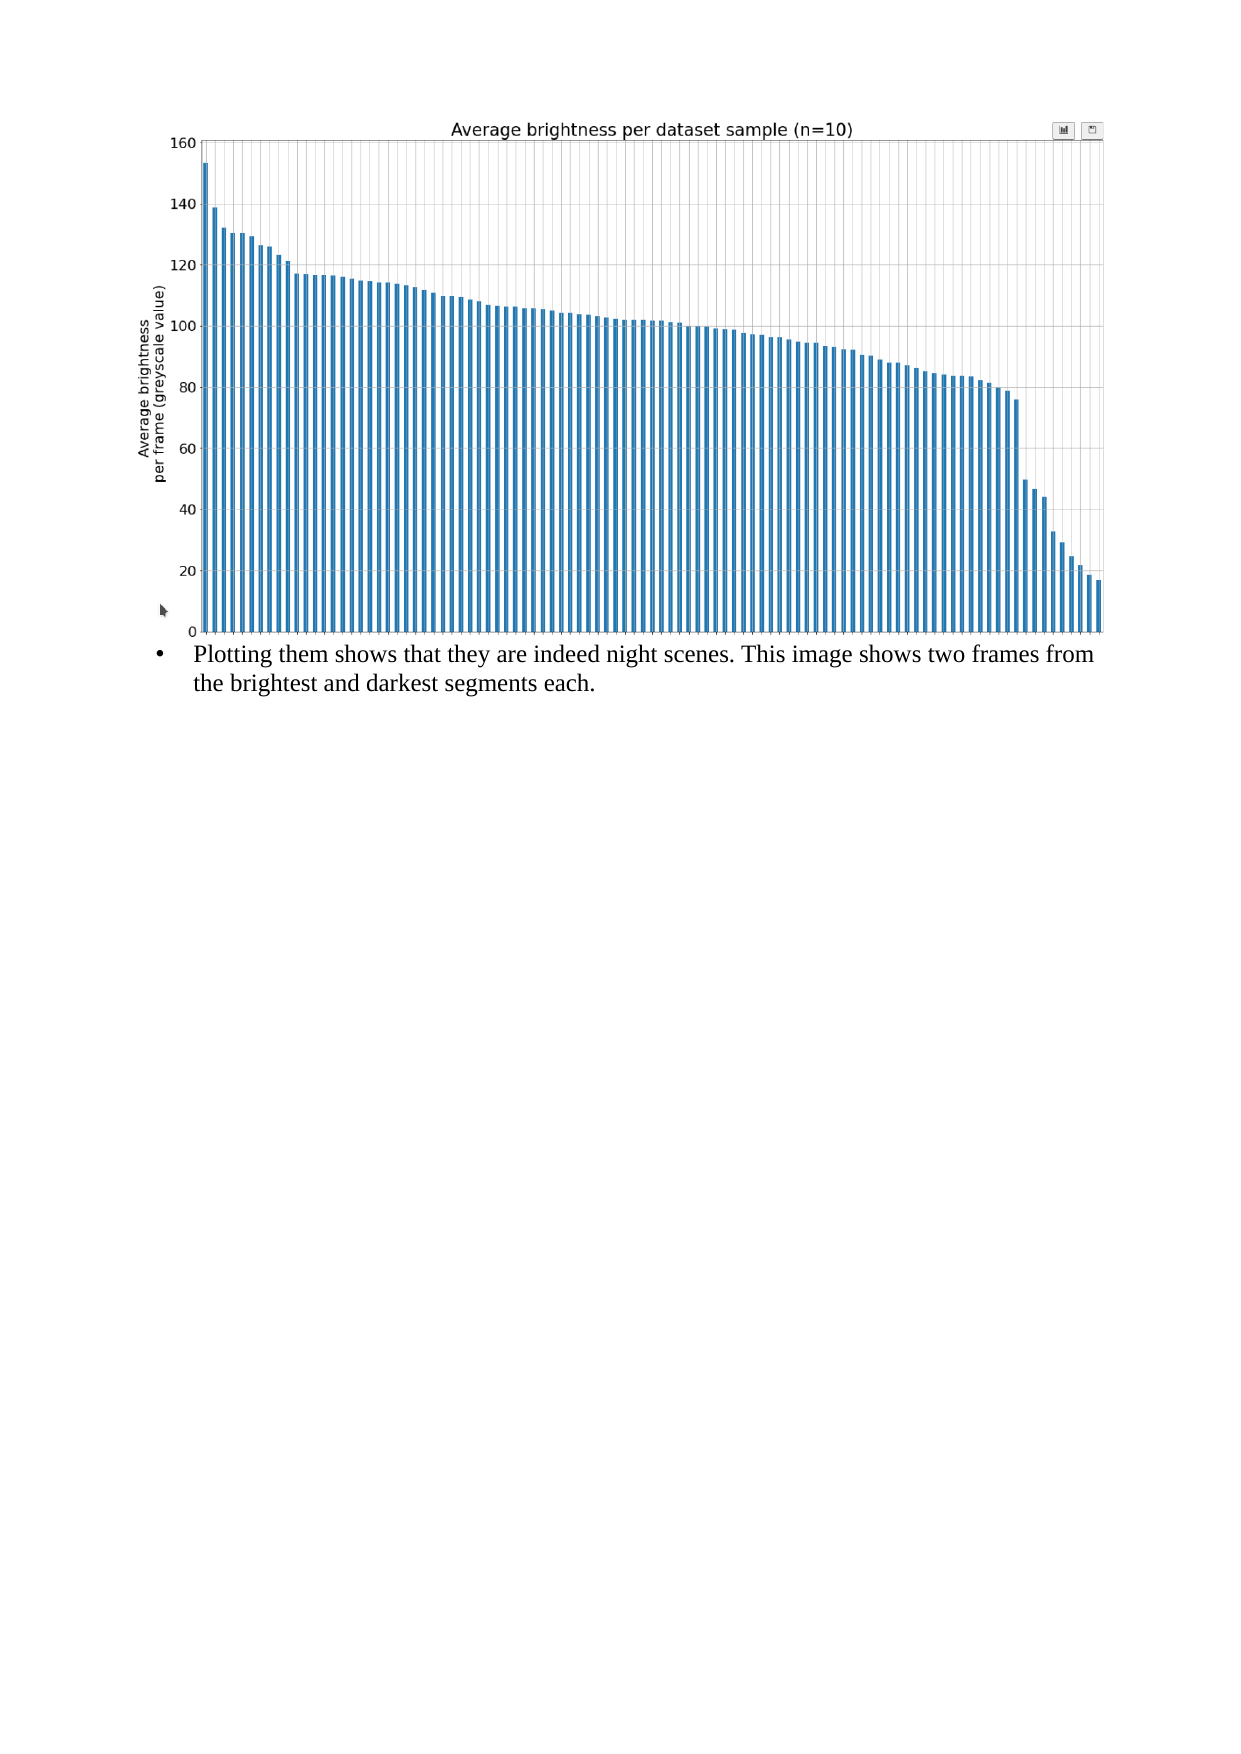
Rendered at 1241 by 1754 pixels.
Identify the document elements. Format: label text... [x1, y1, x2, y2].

list Plotting them shows that they are indeed night scenes. This image shows two frames from the brightest and darkest segments each. [156, 640, 1122, 697]
picture [136, 118, 1104, 640]
